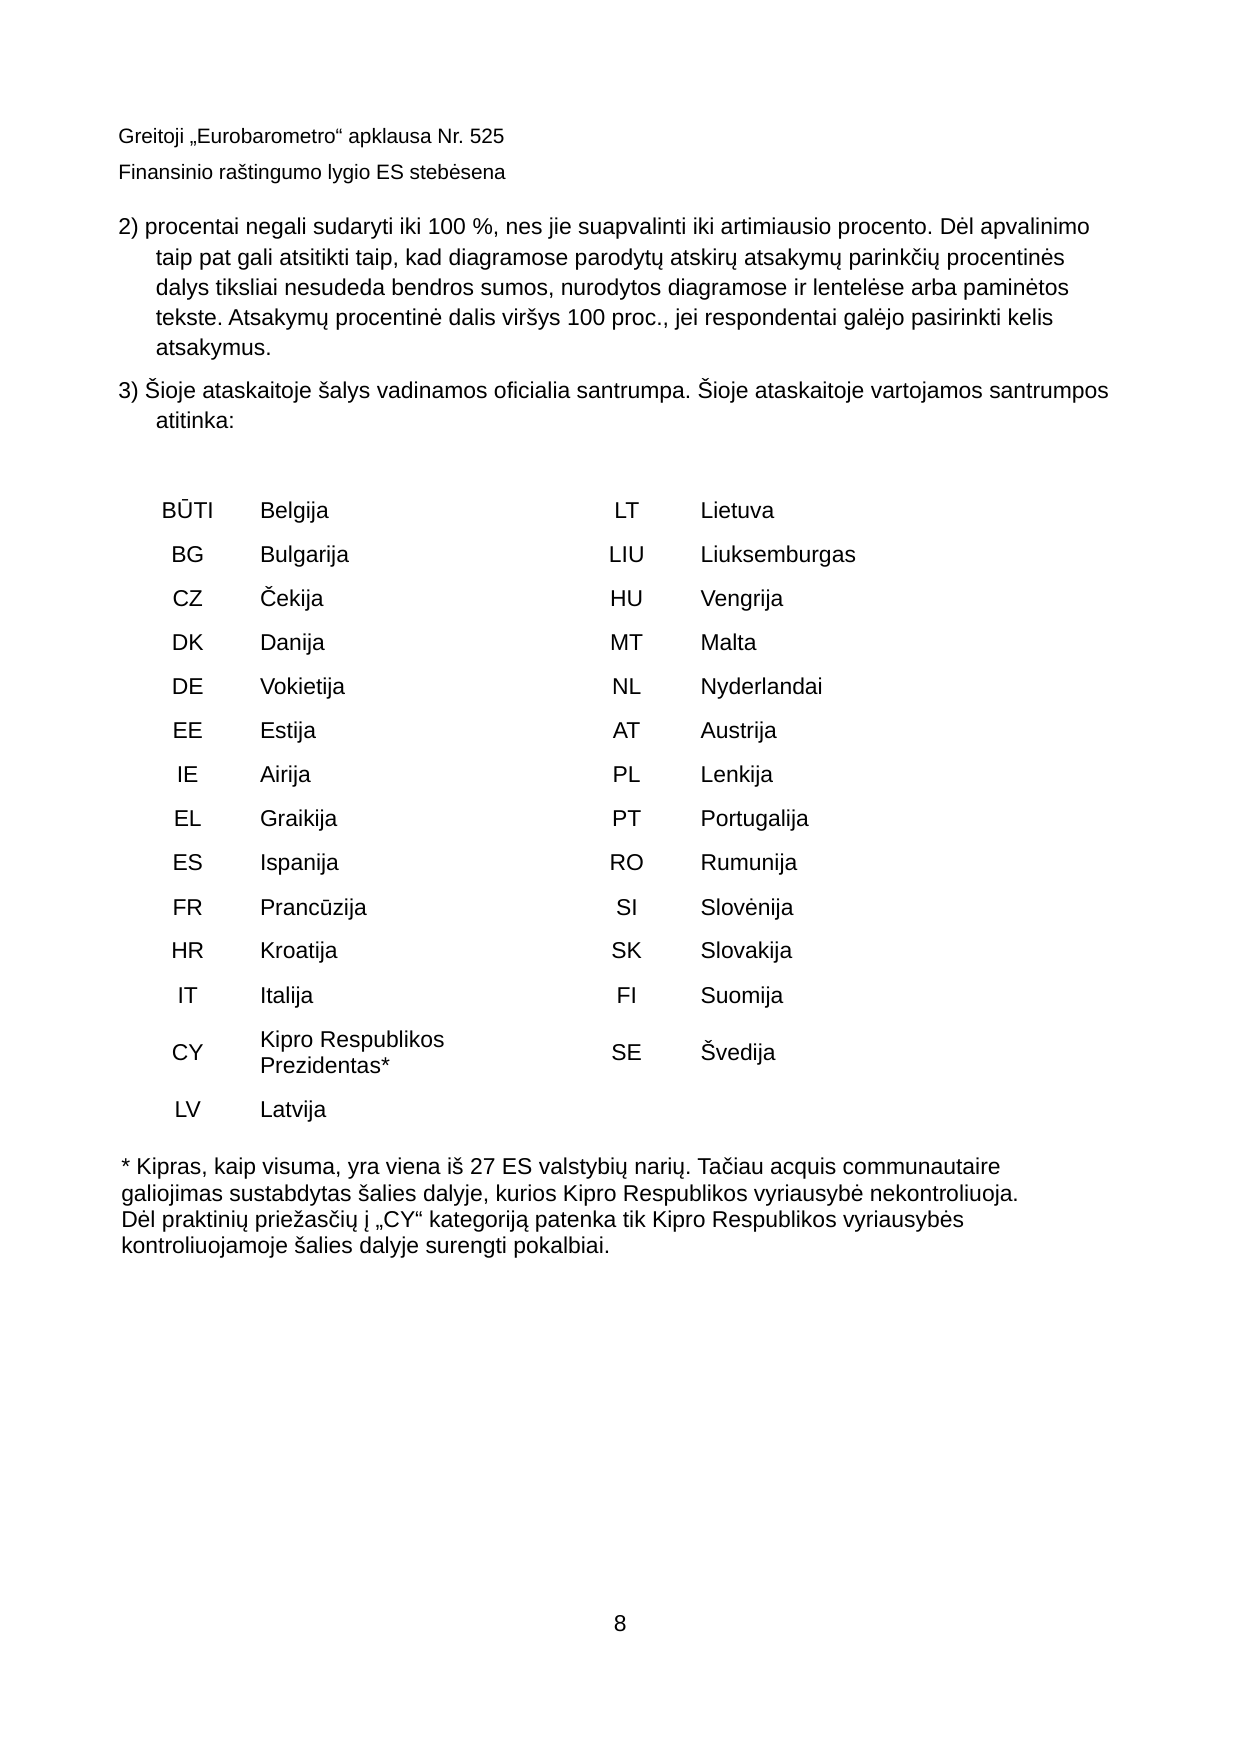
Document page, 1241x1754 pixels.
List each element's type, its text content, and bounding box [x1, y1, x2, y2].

table_cell Čekija [257, 576, 556, 620]
text 2) procentai negali sudaryti iki 100 %, nes jie suapvalinti iki artimiausio procento. Dėl apvalinimo taip pat gali atsitikti taip, kad diagramose parodytų atskirų atsakymų parinkčių procentinės dalys tiksliai nesudeda bendros sumos, nurodytos diagramose ir lentelėse arba paminėtos tekste. Atsakymų procentinė dalis viršys 100 proc., jei respondentai galėjo pasirinkti kelis atsakymus. [118, 213, 1122, 361]
table_cell Rumunija [698, 841, 1046, 884]
table_cell RO [556, 841, 697, 884]
table_cell FR [118, 885, 257, 929]
text 3) Šioje ataskaitoje šalys vadinamos oficialia santrumpa. Šioje ataskaitoje vartojamos santrumpos atitinka: [118, 377, 1122, 433]
table_cell HR [118, 929, 257, 973]
table_header BŪTI [118, 488, 257, 532]
table_cell Slovakija [698, 929, 1046, 973]
table_cell EL [118, 796, 257, 841]
table_cell ES [118, 841, 257, 884]
table_cell PL [556, 753, 697, 796]
table_cell Bulgarija [257, 532, 556, 576]
table_cell Danija [257, 620, 556, 664]
table_cell * Kipras, kaip visuma, yra viena iš 27 ES valstybių narių. Tačiau acquis communautaire galiojimas sustabdytas šalies dalyje, kurios Kipro Respublikos vyriausybė nekontroliuoja. Dėl praktinių priežasčių į „CY“ kategoriją patenka tik Kipro Respublikos vyriausybės kontroliuojamoje šalies dalyje surengti pokalbiai. [118, 1131, 1046, 1281]
table_cell Vokietija [257, 664, 556, 708]
table_cell [556, 1087, 697, 1131]
table_cell CY [118, 1017, 257, 1087]
table_cell Prancūzija [257, 885, 556, 929]
table_cell Graikija [257, 796, 556, 841]
table_cell Мalta [698, 620, 1046, 664]
table_cell Švedija [698, 1017, 1046, 1087]
table_cell LIU [556, 532, 697, 576]
table_header Belgija [257, 488, 556, 532]
table_cell Suomija [698, 973, 1046, 1017]
table_header LT [556, 488, 697, 532]
table_cell Lenkija [698, 753, 1046, 796]
table_cell Latvija [257, 1087, 556, 1131]
table_cell MT [556, 620, 697, 664]
table_cell AT [556, 708, 697, 752]
table_cell Estija [257, 708, 556, 752]
table_cell Austrija [698, 708, 1046, 752]
table_cell DK [118, 620, 257, 664]
table_cell EE [118, 708, 257, 752]
table_cell BG [118, 532, 257, 576]
table_cell NL [556, 664, 697, 708]
table_cell SK [556, 929, 697, 973]
table_cell SI [556, 885, 697, 929]
table_cell Nyderlandai [698, 664, 1046, 708]
table_cell PT [556, 796, 697, 841]
table_cell Slovėnija [698, 885, 1046, 929]
table_header Lietuva [698, 488, 1046, 532]
table_cell Liuksemburgas [698, 532, 1046, 576]
table_cell Airija [257, 753, 556, 796]
table_cell Ispanija [257, 841, 556, 884]
table_cell SE [556, 1017, 697, 1087]
table_cell LV [118, 1087, 257, 1131]
table_cell IE [118, 753, 257, 796]
table_cell Kipro Respublikos Prezidentas* [257, 1017, 556, 1087]
table_cell Portugalija [698, 796, 1046, 841]
table_cell CZ [118, 576, 257, 620]
table_cell [698, 1087, 1046, 1131]
table_cell Italija [257, 973, 556, 1017]
table_cell HU [556, 576, 697, 620]
table_cell FI [556, 973, 697, 1017]
table_cell IT [118, 973, 257, 1017]
table_cell Vengrija [698, 576, 1046, 620]
table_cell Kroatija [257, 929, 556, 973]
table_cell DE [118, 664, 257, 708]
